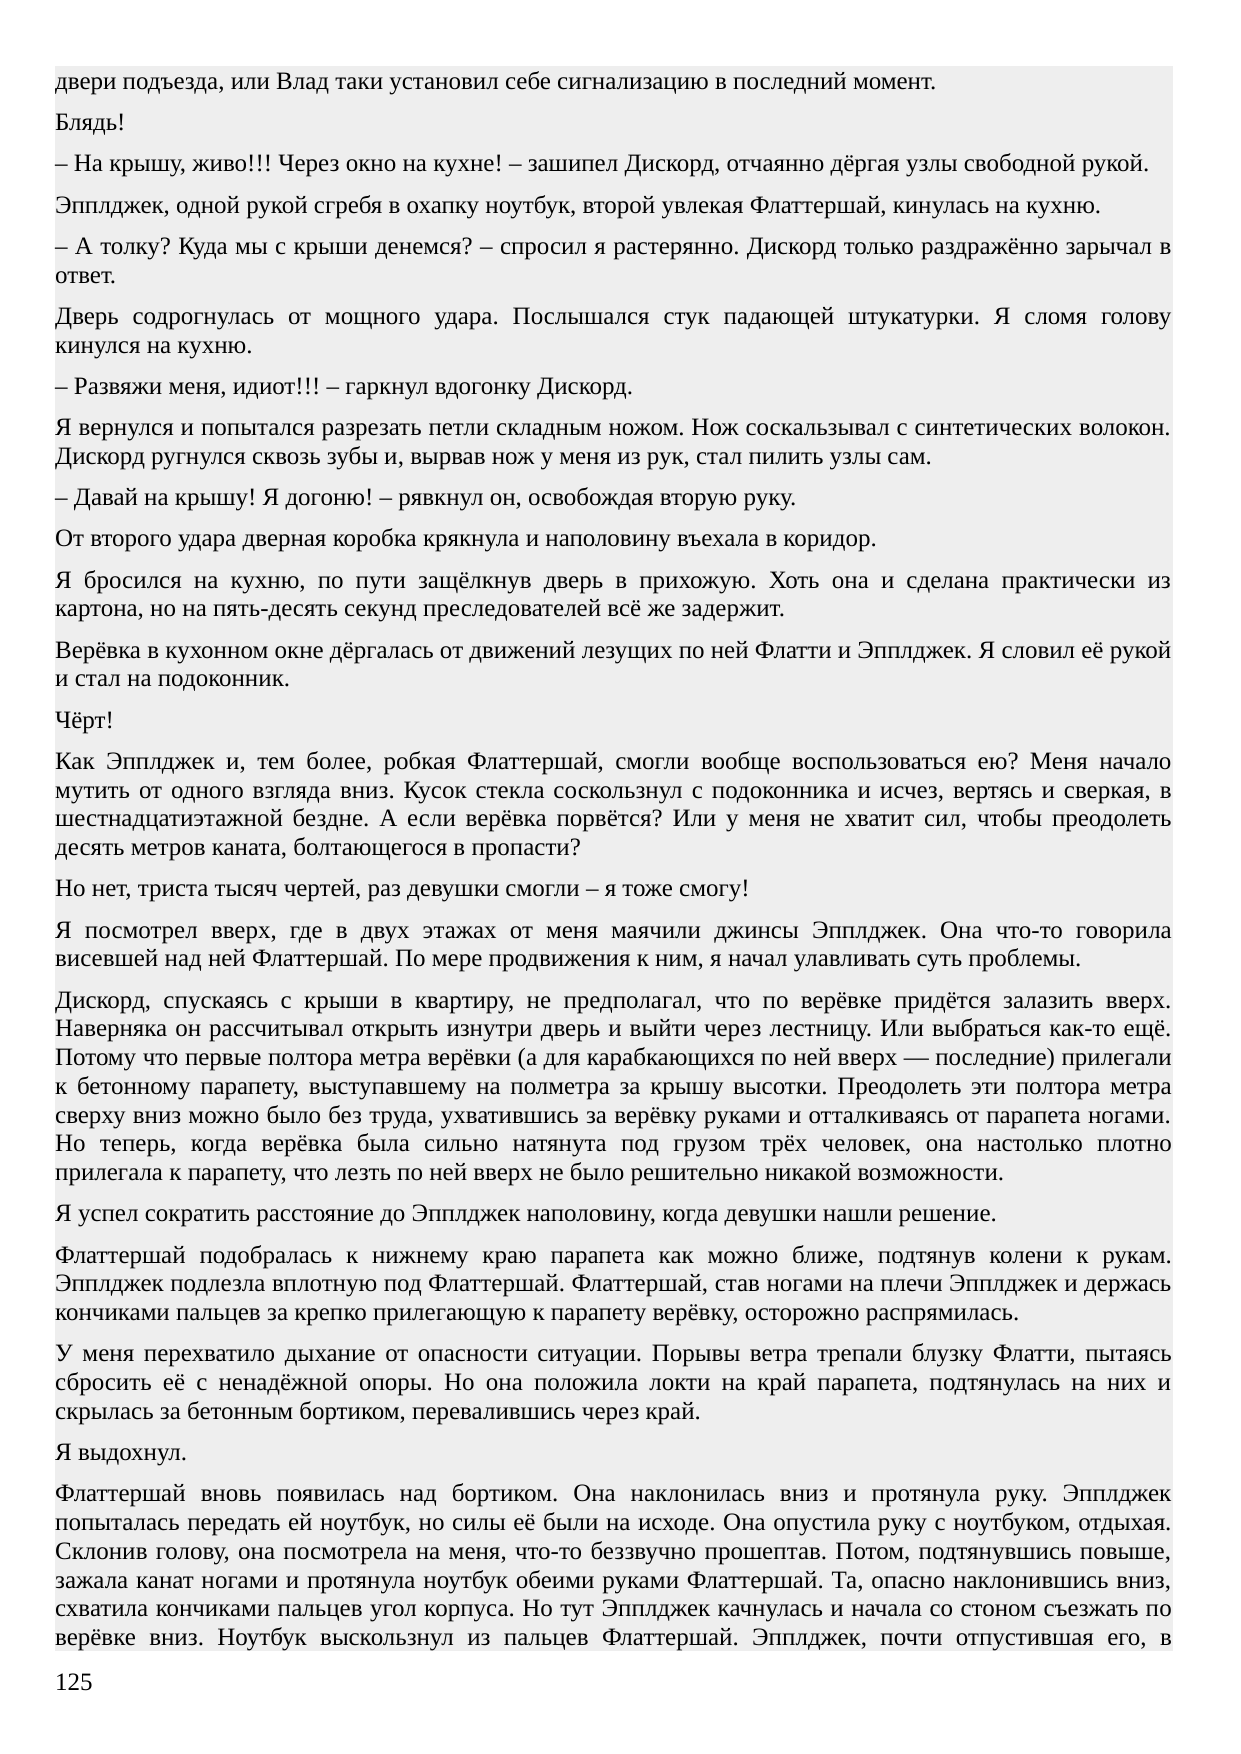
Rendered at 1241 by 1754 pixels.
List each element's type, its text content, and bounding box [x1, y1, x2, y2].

text Флаттершай подобралась к нижнему краю парапета как можно ближе, подтянув колени к рукам. Эпплджек подлезла вплотную под Флаттершай. Флаттершай, став ногами на плечи Эпплджек и держась кончиками пальцев за крепко прилегающую к парапету верёвку, осторожно распрямилась. [55, 1240, 1173, 1326]
text Верёвка в кухонном окне дёргалась от движений лезущих по ней Флатти и Эпплджек. Я словил её рукой и стал на подоконник. [55, 635, 1173, 692]
text От второго удара дверная коробка крякнула и наполовину въехала в коридор. [55, 523, 1173, 552]
text Я вернулся и попытался разрезать петли складным ножом. Нож соскальзывал с синтетических волокон. Дискорд ругнулся сквозь зубы и, вырвав нож у меня из рук, стал пилить узлы сам. [55, 412, 1173, 470]
text Но нет, триста тысяч чертей, раз девушки смогли – я тоже смогу! [55, 873, 1173, 902]
text Дверь содрогнулась от мощного удара. Послышался стук падающей штукатурки. Я сломя голову кинулся на кухню. [55, 301, 1173, 358]
text Дискорд, спускаясь с крыши в квартиру, не предполагал, что по верёвке придётся залазить вверх. Наверняка он рассчитывал открыть изнутри дверь и выйти через лестницу. Или выбраться как-то ещё. Потому что первые полтора метра верёвки (а для карабкающихся по ней вверх — последние) прилегали к бетонному парапету, выступавшему на полметра за крышу высотки. Преодолеть эти полтора метра сверху вниз можно было без труда, ухватившись за верёвку руками и отталкиваясь от парапета ногами. Но теперь, когда верёвка была сильно натянута под грузом трёх человек, она настолько плотно прилегала к парапету, что лезть по ней вверх не было решительно никакой возможности. [55, 985, 1173, 1186]
text – А толку? Куда мы с крыши денемся? – спросил я растерянно. Дискорд только раздражённо зарычал в ответ. [55, 231, 1173, 288]
text двери подъезда, или Влад таки установил себе сигнализацию в последний момент. [55, 66, 1173, 95]
text – На крышу, живо!!! Через окно на кухне! – зашипел Дискорд, отчаянно дёргая узлы свободной рукой. [55, 148, 1173, 177]
text Чёрт! [55, 705, 1173, 733]
text Я посмотрел вверх, где в двух этажах от меня маячили джинсы Эпплджек. Она что-то говорила висевшей над ней Флаттершай. По мере продвижения к ним, я начал улавливать суть проблемы. [55, 915, 1173, 972]
text Как Эпплджек и, тем более, робкая Флаттершай, смогли вообще воспользоваться ею? Меня начало мутить от одного взгляда вниз. Кусок стекла соскользнул с подоконника и исчез, вертясь и сверкая, в шестнадцатиэтажной бездне. А если верёвка порвётся? Или у меня не хватит сил, чтобы преодолеть десять метров каната, болтающегося в пропасти? [55, 746, 1173, 861]
text Я успел сократить расстояние до Эпплджек наполовину, когда девушки нашли решение. [55, 1198, 1173, 1227]
text – Развяжи меня, идиот!!! – гаркнул вдогонку Дискорд. [55, 371, 1173, 400]
text Блядь! [55, 107, 1173, 136]
text Я бросился на кухню, по пути защёлкнув дверь в прихожую. Хоть она и сделана практически из картона, но на пять-десять секунд преследователей всё же задержит. [55, 565, 1173, 622]
text Эпплджек, одной рукой сгребя в охапку ноутбук, второй увлекая Флаттершай, кинулась на кухню. [55, 190, 1173, 218]
text У меня перехватило дыхание от опасности ситуации. Порывы ветра трепали блузку Флатти, пытаясь сбросить её с ненадёжной опоры. Но она положила локти на край парапета, подтянулась на них и скрылась за бетонным бортиком, перевалившись через край. [55, 1338, 1173, 1425]
text Я выдохнул. [55, 1437, 1173, 1466]
text – Давай на крышу! Я догоню! – рявкнул он, освобождая вторую руку. [55, 482, 1173, 511]
text Флаттершай вновь появилась над бортиком. Она наклонилась вниз и протянула руку. Эпплджек попыталась передать ей ноутбук, но силы её были на исходе. Она опустила руку с ноутбуком, отдыхая. Склонив голову, она посмотрела на меня, что-то беззвучно прошептав. Потом, подтянувшись повыше, зажала канат ногами и протянула ноутбук обеими руками Флаттершай. Та, опасно наклонившись вниз, схватила кончиками пальцев угол корпуса. Но тут Эпплджек качнулась и начала со стоном съезжать по верёвке вниз. Ноутбук выскользнул из пальцев Флаттершай. Эпплджек, почти отпустившая его, в [55, 1478, 1173, 1651]
